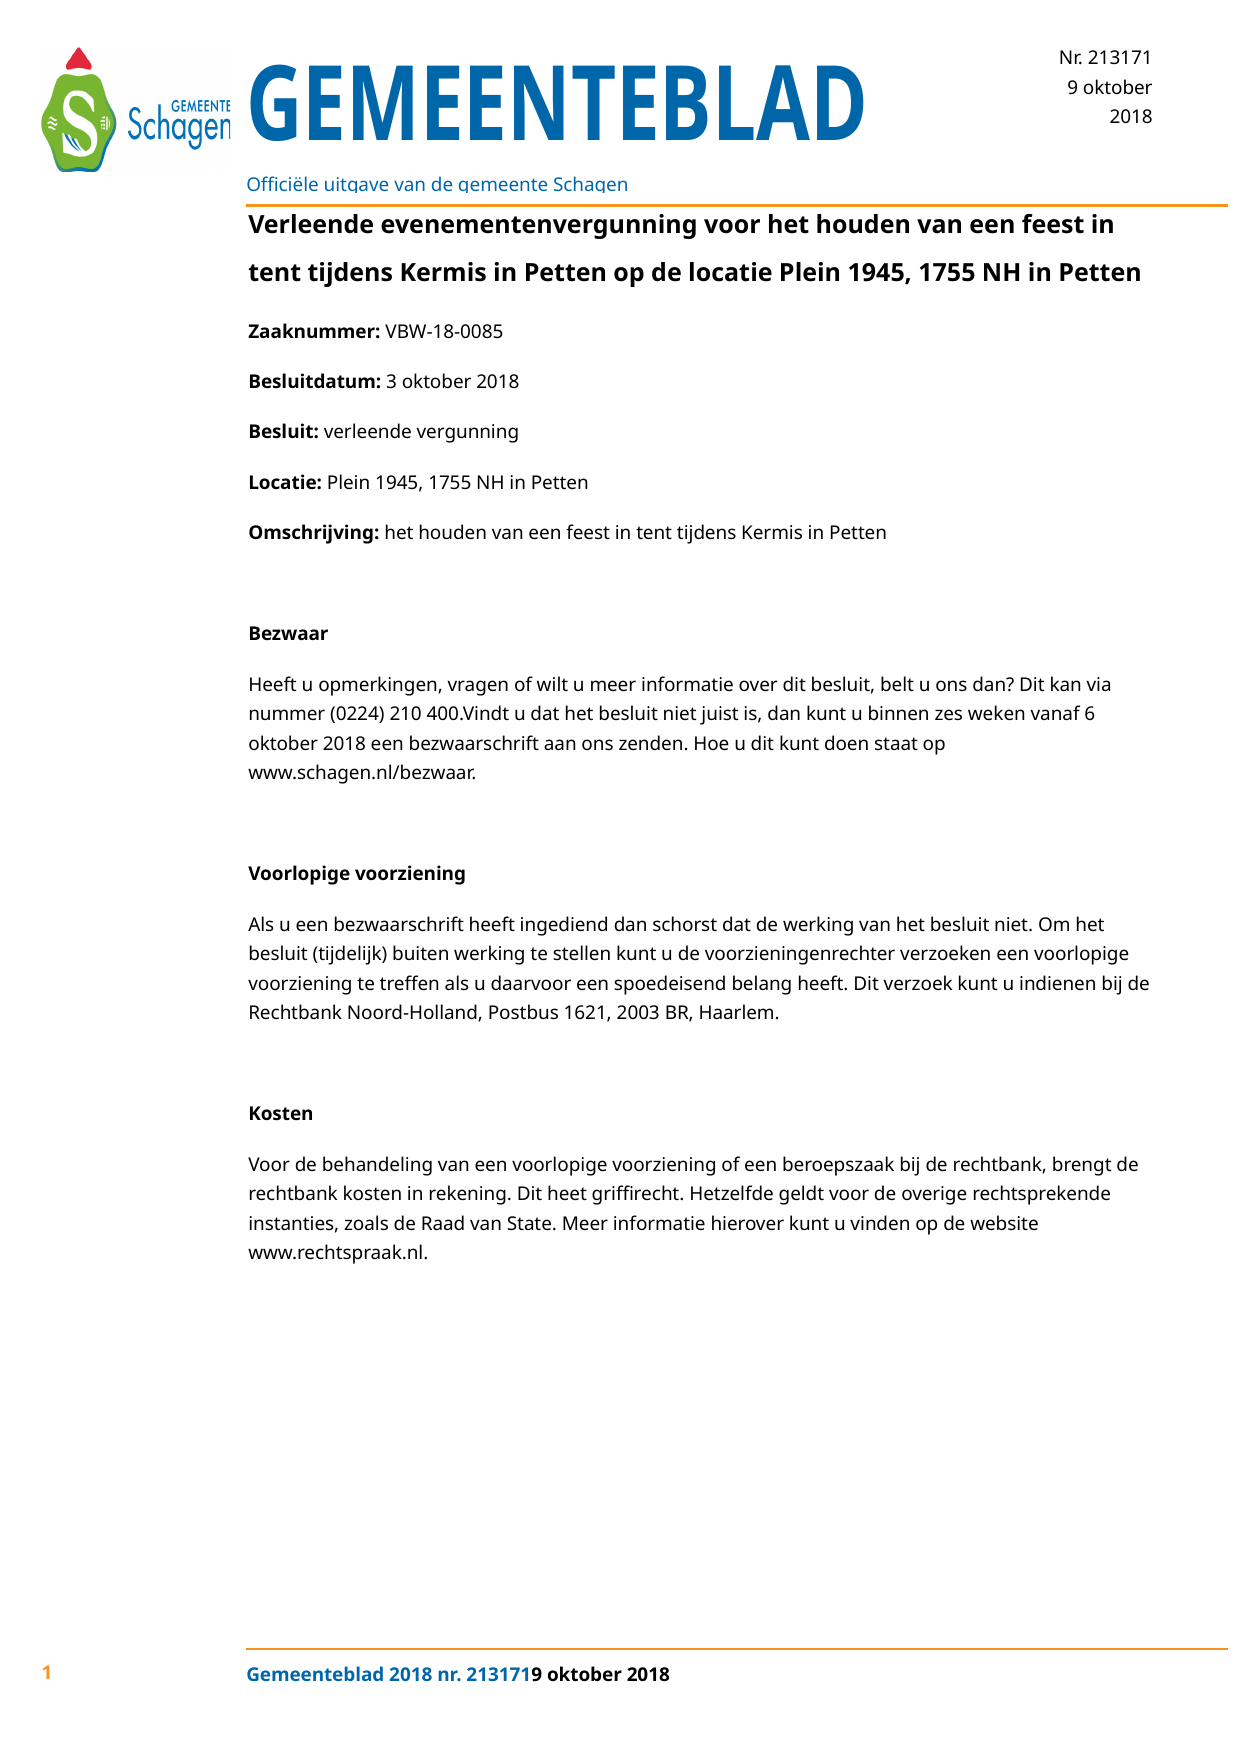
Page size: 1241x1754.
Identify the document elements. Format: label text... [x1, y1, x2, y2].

text Besluit: verleende vergunning [248, 419, 1152, 444]
text Als u een bezwaarschrift heeft ingediend dan schorst dat de werking van het besluit niet. Om het besluit (tijdelijk) buiten werking te stellen kunt u de voorzieningenrechter verzoeken een voorlopige voorziening te treffen als u daarvoor een spoedeisend belang heeft. Dit verzoek kunt u indienen bij de Rechtbank Noord-Holland, Postbus 1621, 2003 BR, Haarlem. [248, 911, 1152, 1025]
text Besluitdatum: 3 oktober 2018 [248, 368, 1152, 394]
text Kosten [248, 1100, 1152, 1126]
picture [41, 47, 231, 172]
text Locatie: Plein 1945, 1755 NH in Petten [248, 469, 1152, 495]
text Verleende evenementenvergunning voor het houden van een feest in tent tijdens Kermis in Petten op de locatie Plein 1945, 1755 NH in Petten [248, 207, 1152, 288]
text Heeft u opmerkingen, vragen of wilt u meer informatie over dit besluit, belt u ons dan? Dit kan via nummer (0224) 210 400.Vindt u dat het besluit niet juist is, dan kunt u binnen zes weken vanaf 6 oktober 2018 een bezwaarschrift aan ons zenden. Hoe u dit kunt doen staat op www.schagen.nl/bezwaar. [248, 671, 1152, 785]
text Omschrijving: het houden van een feest in tent tijdens Kermis in Petten [248, 519, 1152, 545]
text Voorlopige voorziening [248, 860, 1152, 886]
text Voor de behandeling van een voorlopige voorziening of een beroepszaak bij de rechtbank, brengt de rechtbank kosten in rekening. Dit heet griffirecht. Hetzelfde geldt voor de overige rechtsprekende instanties, zoals de Raad van State. Meer informatie hierover kunt u vinden op de website www.rechtspraak.nl. [248, 1151, 1152, 1265]
text Bezwaar [248, 620, 1152, 646]
text Zaaknummer: VBW-18-0085 [248, 318, 1152, 344]
